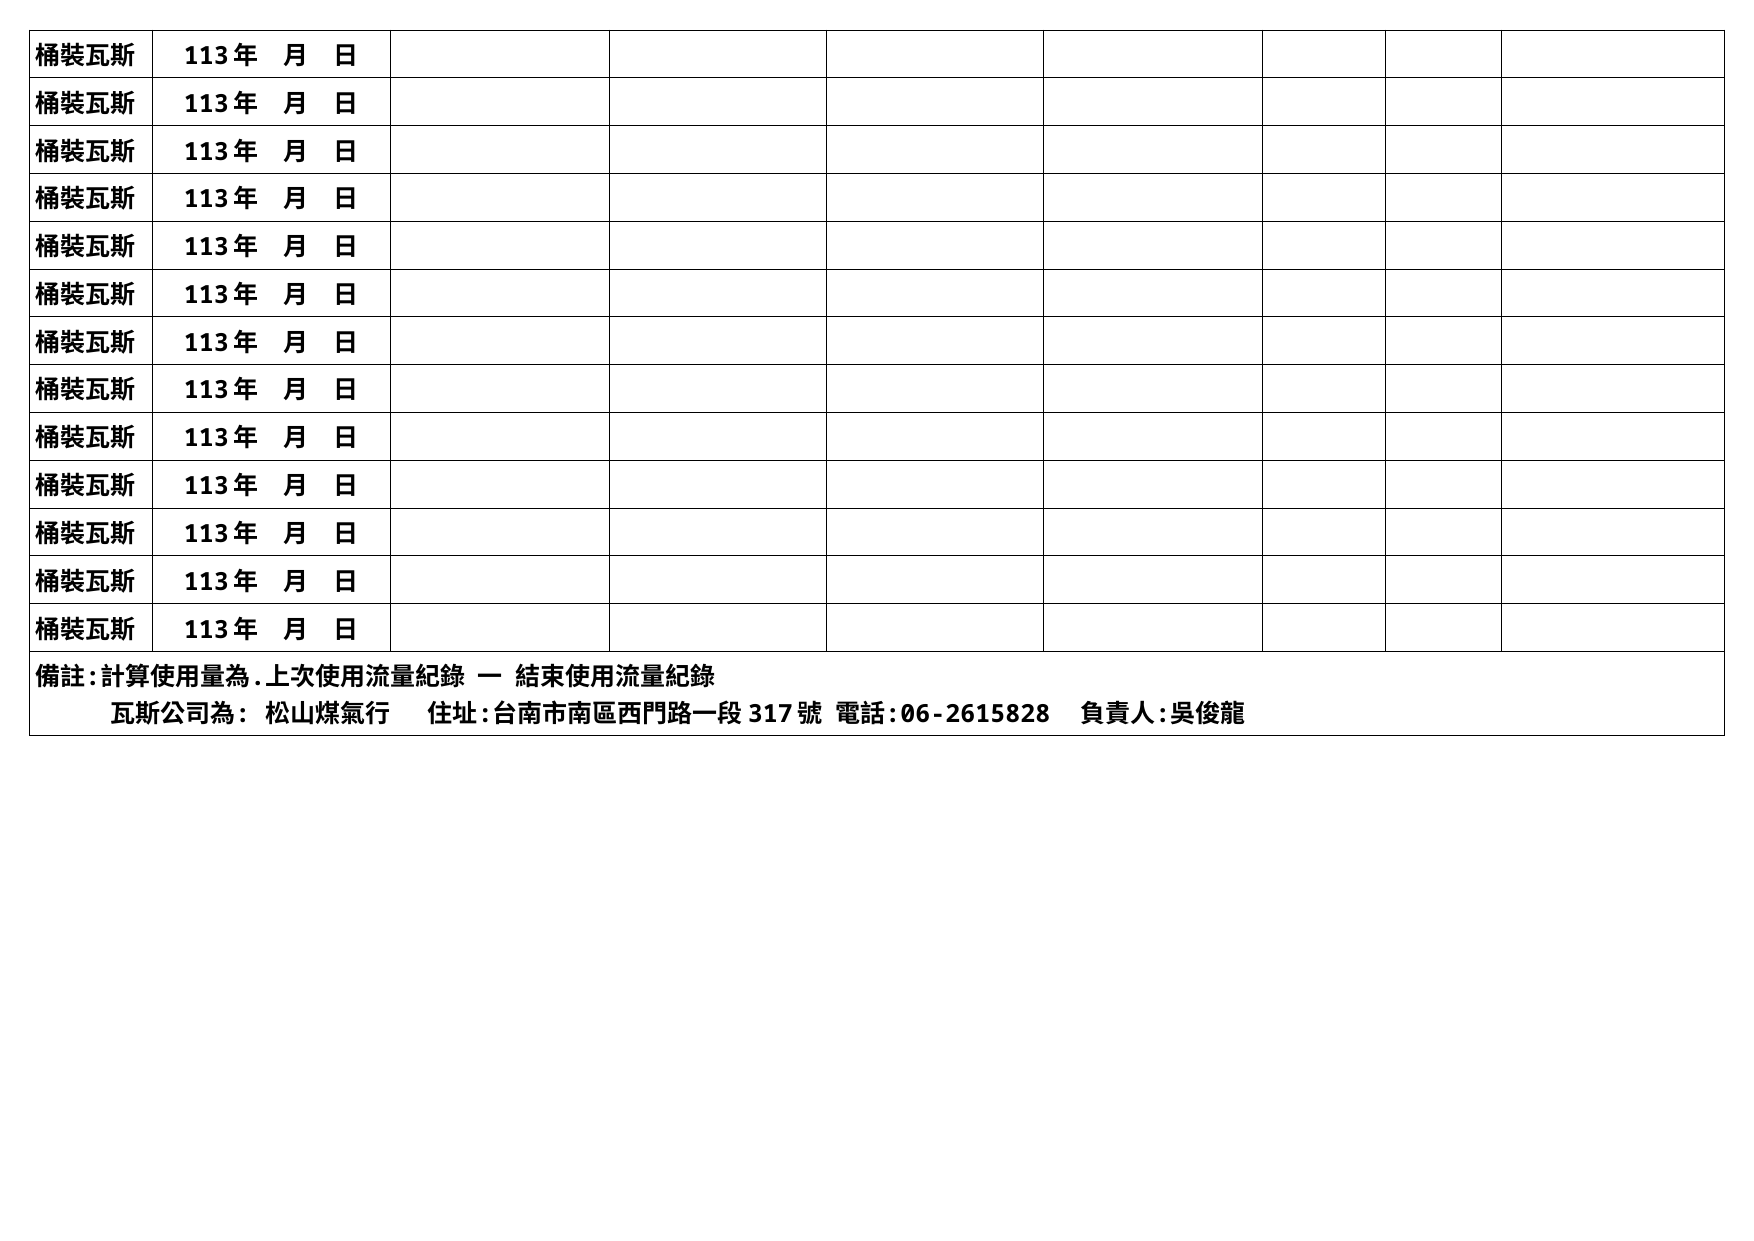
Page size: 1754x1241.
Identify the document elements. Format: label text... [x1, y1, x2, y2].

table_cell [391, 222, 609, 268]
table_cell [827, 222, 1043, 268]
table_cell 桶裝瓦斯 [30, 413, 152, 460]
table_cell [610, 174, 826, 221]
table_cell [1386, 222, 1501, 268]
table_cell [1502, 509, 1724, 555]
table_cell [1386, 556, 1501, 603]
table_cell [1502, 365, 1724, 412]
table_cell [391, 270, 609, 316]
table_cell 113年 月 日 [153, 604, 390, 651]
table_cell [610, 317, 826, 364]
table_cell [1502, 556, 1724, 603]
table_cell [827, 317, 1043, 364]
table_cell [1263, 604, 1385, 651]
table_cell [1502, 78, 1724, 125]
table_cell [1386, 126, 1501, 173]
table_cell [827, 556, 1043, 603]
table_cell [827, 174, 1043, 221]
table_cell [391, 461, 609, 508]
table_cell [1502, 174, 1724, 221]
table_cell [391, 31, 609, 77]
table_cell 桶裝瓦斯 [30, 556, 152, 603]
table_cell [1263, 365, 1385, 412]
table_cell [1386, 365, 1501, 412]
table_cell [1263, 78, 1385, 125]
table_cell [1263, 222, 1385, 268]
table_cell 桶裝瓦斯 [30, 365, 152, 412]
table_cell [1386, 270, 1501, 316]
table_cell 桶裝瓦斯 [30, 126, 152, 173]
table_cell [1044, 222, 1262, 268]
table_cell [391, 174, 609, 221]
table_cell 113年 月 日 [153, 78, 390, 125]
table_cell [391, 509, 609, 555]
table_cell 113年 月 日 [153, 126, 390, 173]
table_cell [391, 78, 609, 125]
table_cell [1502, 126, 1724, 173]
table_cell 113年 月 日 [153, 509, 390, 555]
table_cell [391, 317, 609, 364]
table_cell [827, 461, 1043, 508]
table_cell 桶裝瓦斯 [30, 604, 152, 651]
table_cell [610, 31, 826, 77]
table_cell [1386, 78, 1501, 125]
table_cell [1502, 222, 1724, 268]
table_cell 113年 月 日 [153, 222, 390, 268]
table_cell 桶裝瓦斯 [30, 270, 152, 316]
table_cell [1044, 413, 1262, 460]
table_cell [827, 509, 1043, 555]
table_cell 113年 月 日 [153, 556, 390, 603]
table_cell [1263, 174, 1385, 221]
table_cell [1044, 174, 1262, 221]
table_cell 113年 月 日 [153, 365, 390, 412]
table_cell [1502, 31, 1724, 77]
table_cell 113年 月 日 [153, 461, 390, 508]
table_cell [1386, 461, 1501, 508]
table_cell [1386, 31, 1501, 77]
table_cell [827, 78, 1043, 125]
table_cell [1263, 31, 1385, 77]
table_cell 113年 月 日 [153, 413, 390, 460]
table_cell [391, 365, 609, 412]
table_cell [610, 365, 826, 412]
table_cell 桶裝瓦斯 [30, 317, 152, 364]
table_cell [1386, 317, 1501, 364]
table_cell [1386, 174, 1501, 221]
table_cell [1044, 270, 1262, 316]
table_cell [1386, 604, 1501, 651]
table_cell 桶裝瓦斯 [30, 174, 152, 221]
table_cell 桶裝瓦斯 [30, 509, 152, 555]
table_cell [1044, 126, 1262, 173]
table_cell [391, 604, 609, 651]
table_cell 桶裝瓦斯 [30, 78, 152, 125]
table_cell [1044, 461, 1262, 508]
table_cell [827, 604, 1043, 651]
table_cell 桶裝瓦斯 [30, 31, 152, 77]
table_cell [1044, 31, 1262, 77]
table_cell [391, 413, 609, 460]
table_cell [1263, 556, 1385, 603]
table_cell 113年 月 日 [153, 174, 390, 221]
table_cell [610, 556, 826, 603]
table_cell [1044, 365, 1262, 412]
table_cell [391, 556, 609, 603]
table_cell [1502, 413, 1724, 460]
table_cell [827, 126, 1043, 173]
table_cell [1044, 509, 1262, 555]
table_cell 113年 月 日 [153, 270, 390, 316]
table_cell [1386, 413, 1501, 460]
table_cell 113年 月 日 [153, 31, 390, 77]
table_cell [1502, 604, 1724, 651]
table_cell [827, 365, 1043, 412]
table_cell [610, 413, 826, 460]
table_cell [827, 31, 1043, 77]
table_cell [1386, 509, 1501, 555]
table_cell [827, 413, 1043, 460]
table_cell [610, 126, 826, 173]
table_cell [1502, 317, 1724, 364]
table_cell [1263, 317, 1385, 364]
table_cell [610, 222, 826, 268]
table_cell [1044, 317, 1262, 364]
table_cell [1502, 270, 1724, 316]
table_cell [391, 126, 609, 173]
table_cell [1263, 270, 1385, 316]
table_cell [1263, 461, 1385, 508]
table_cell [1263, 126, 1385, 173]
table_cell [1044, 78, 1262, 125]
table_cell [610, 509, 826, 555]
table_cell [1263, 509, 1385, 555]
table_cell [827, 270, 1043, 316]
table_cell [610, 604, 826, 651]
table_cell 桶裝瓦斯 [30, 461, 152, 508]
table_cell [1263, 413, 1385, 460]
table_cell 備註:計算使用量為.上次使用流量紀錄 一 結束使用流量紀錄 瓦斯公司為: 松山煤氣行 住址:台南市南區西門路一段317號 電話:06-2615828 負責人:吳俊龍 [30, 652, 1724, 735]
table_cell [610, 461, 826, 508]
table_cell [1502, 461, 1724, 508]
table_cell [1044, 556, 1262, 603]
table_cell 桶裝瓦斯 [30, 222, 152, 268]
table_cell [610, 78, 826, 125]
table_cell 113年 月 日 [153, 317, 390, 364]
table_cell [610, 270, 826, 316]
table_cell [1044, 604, 1262, 651]
